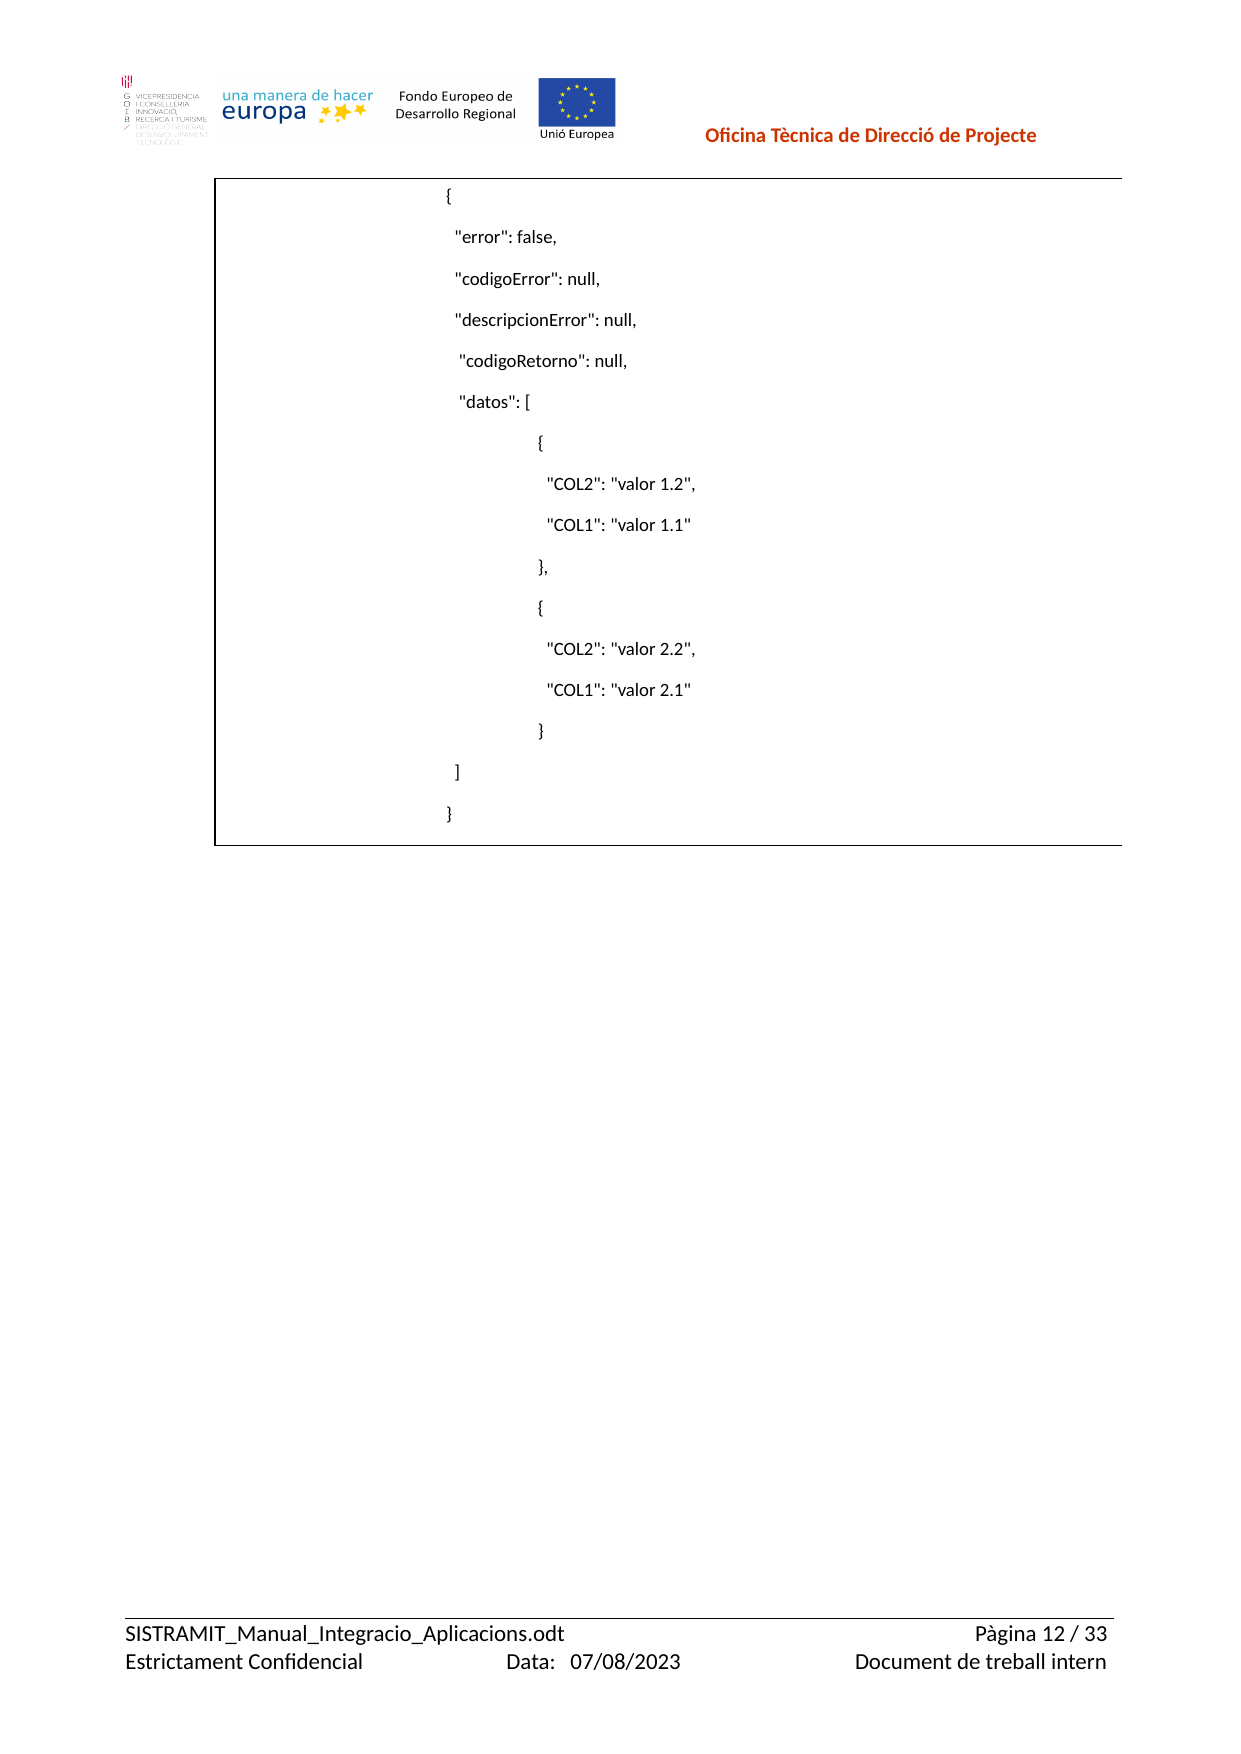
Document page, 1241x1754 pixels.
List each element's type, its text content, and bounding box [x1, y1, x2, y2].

picture [219, 73, 621, 147]
table_cell { "error": false, "codigoError": null, "descripcionError": null, "codigoRetorno": null, "datos": [ { "COL2": "valor 1.2", "COL1": "valor 1.1" }, { "COL2": "valor 2.2", "COL1": "valor 2.1" } ] } [216, 179, 1122, 845]
picture [118, 73, 213, 147]
